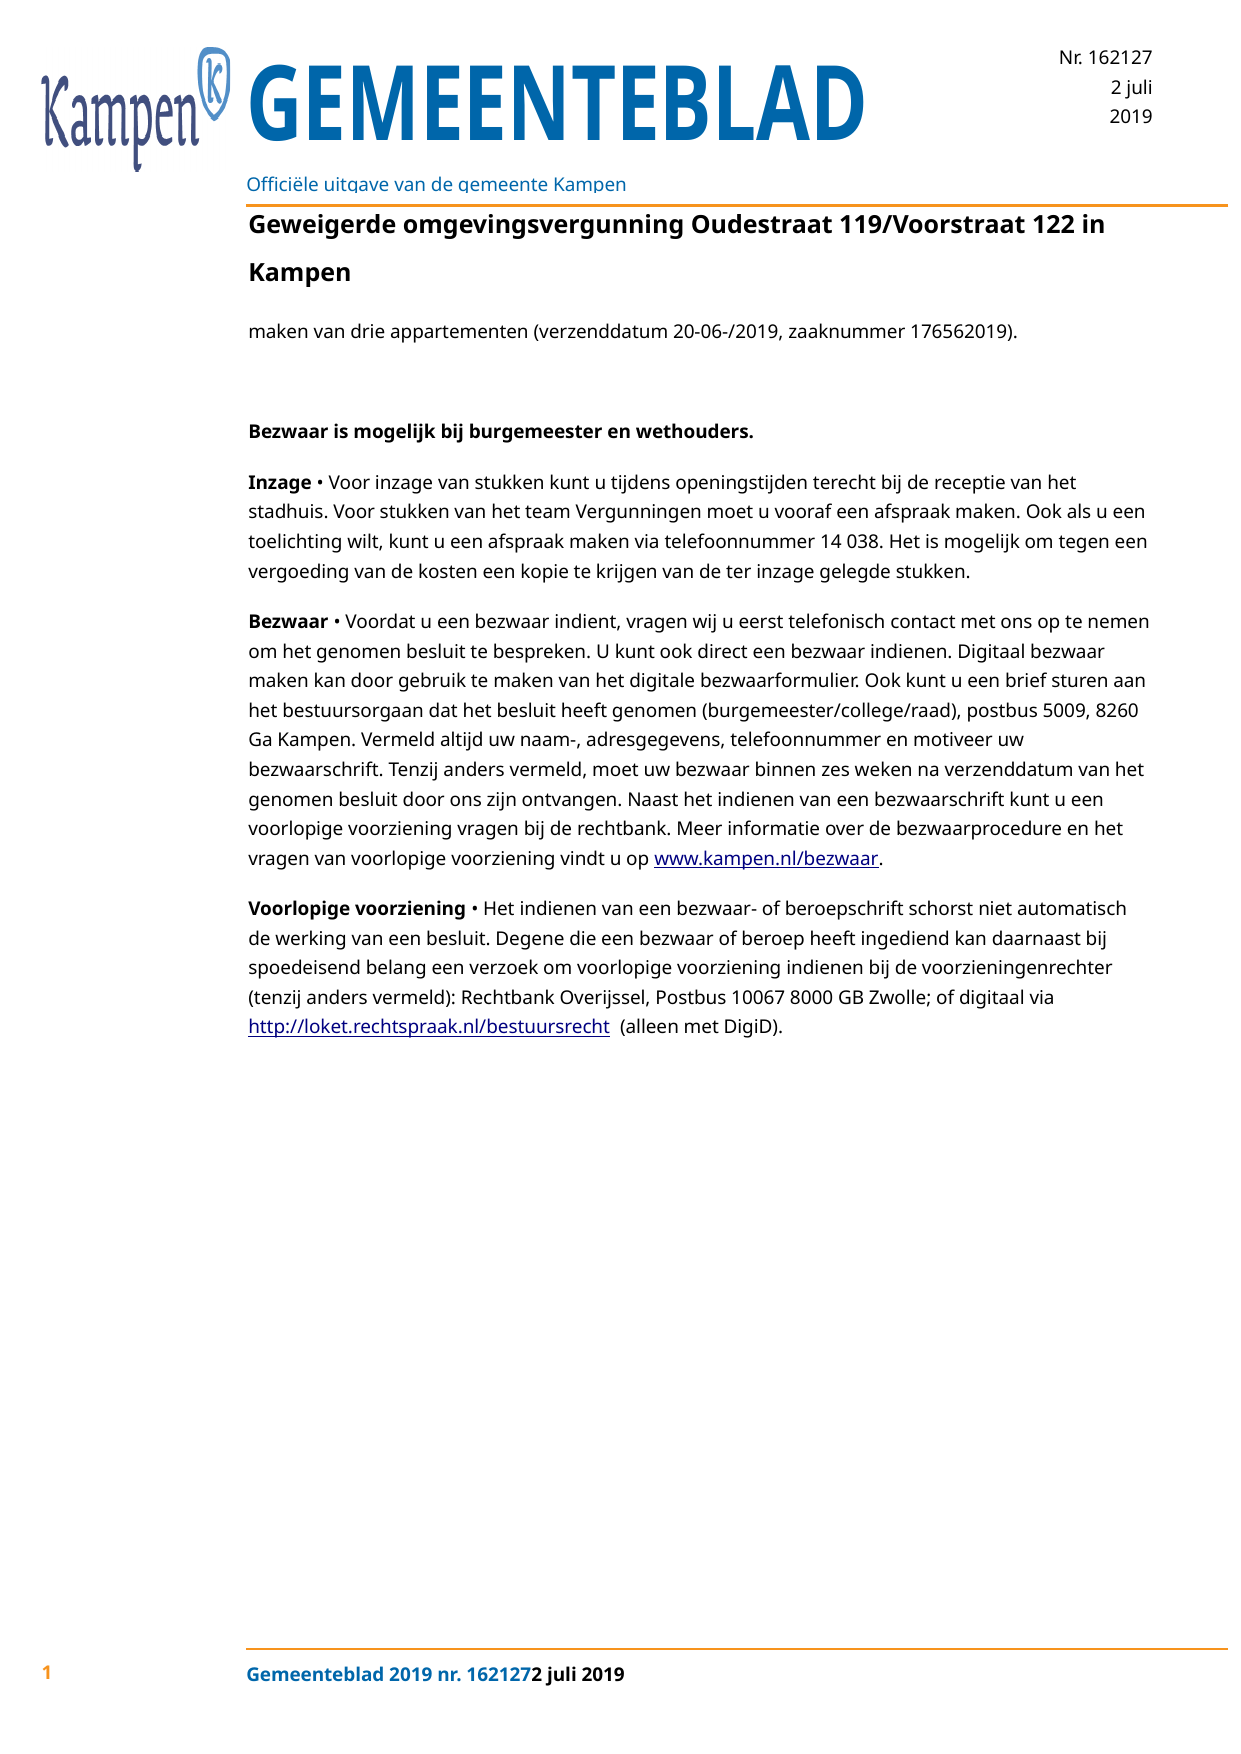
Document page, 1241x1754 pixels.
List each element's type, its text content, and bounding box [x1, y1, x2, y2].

text Bezwaar • Voordat u een bezwaar indient, vragen wij u eerst telefonisch contact met ons op te nemen om het genomen besluit te bespreken. U kunt ook direct een bezwaar indienen. Digitaal bezwaar maken kan door gebruik te maken van het digitale bezwaarformulier. Ook kunt u een brief sturen aan het bestuursorgaan dat het besluit heeft genomen (burgemeester/college/raad), postbus 5009, 8260 Ga Kampen. Vermeld altijd uw naam-, adresgegevens, telefoonnummer en motiveer uw bezwaarschrift. Tenzij anders vermeld, moet uw bezwaar binnen zes weken na verzenddatum van het genomen besluit door ons zijn ontvangen. Naast het indienen van een bezwaarschrift kunt u een voorlopige voorziening vragen bij de rechtbank. Meer informatie over de bezwaarprocedure en het vragen van voorlopige voorziening vindt u op www.kampen.nl/bezwaar. [248, 608, 1152, 871]
text Geweigerde omgevingsvergunning Oudestraat 119/Voorstraat 122 in Kampen [248, 207, 1152, 288]
text Voorlopige voorziening • Het indienen van een bezwaar- of beroepschrift schorst niet automatisch de werking van een besluit. Degene die een bezwaar of beroep heeft ingediend kan daarnaast bij spoedeisend belang een verzoek om voorlopige voorziening indienen bij de voorzieningenrechter (tenzij anders vermeld): Rechtbank Overijssel, Postbus 10067 8000 GB Zwolle; of digitaal via http://loket.rechtspraak.nl/bestuursrecht (alleen met DigiD). [248, 895, 1152, 1039]
text Inzage • Voor inzage van stukken kunt u tijdens openingstijden terecht bij de receptie van het stadhuis. Voor stukken van het team Vergunningen moet u vooraf een afspraak maken. Ook als u een toelichting wilt, kunt u een afspraak maken via telefoonnummer 14 038. Het is mogelijk om tegen een vergoeding van de kosten een kopie te krijgen van de ter inzage gelegde stukken. [248, 469, 1152, 584]
text maken van drie appartementen (verzenddatum 20-06-/2019, zaaknummer 176562019). [248, 318, 1152, 344]
text Bezwaar is mogelijk bij burgemeester en wethouders. [248, 419, 1152, 444]
picture [41, 47, 231, 172]
